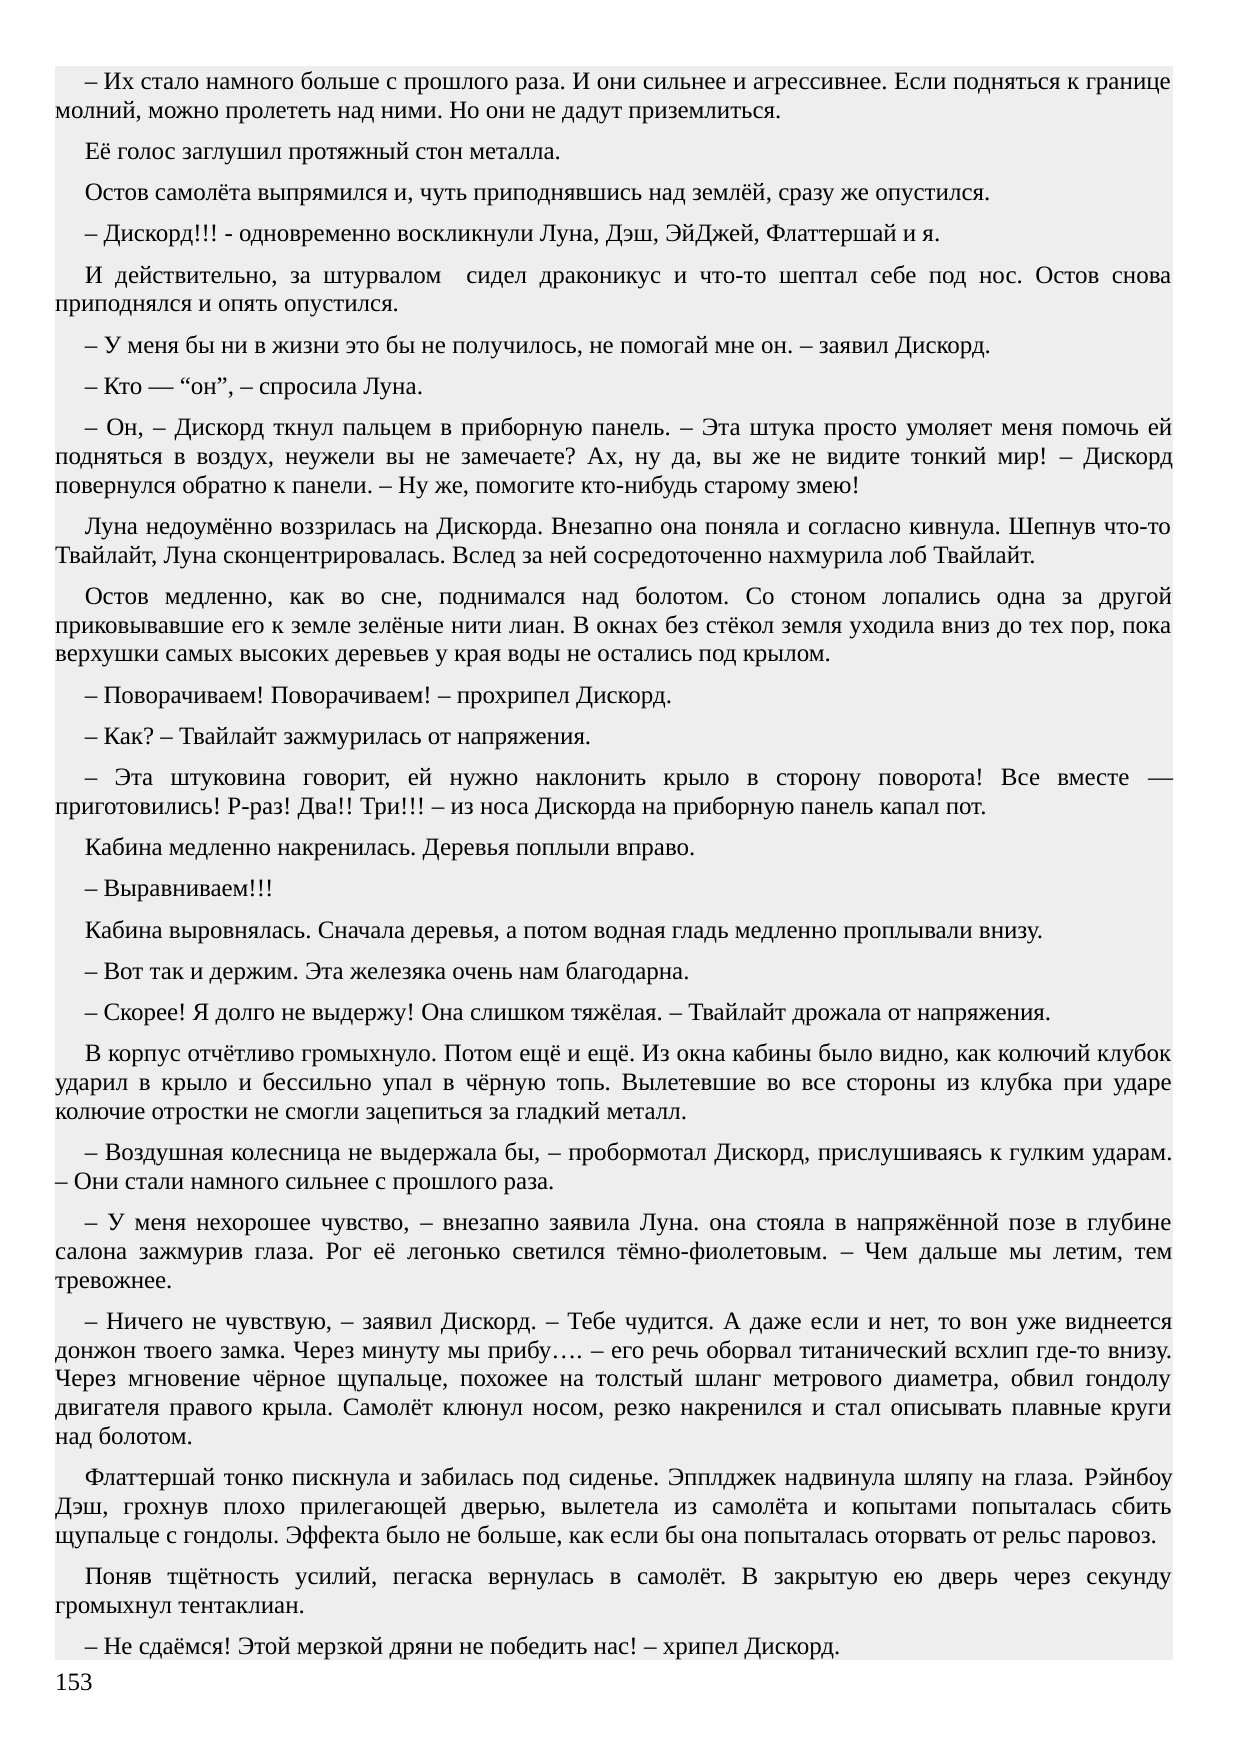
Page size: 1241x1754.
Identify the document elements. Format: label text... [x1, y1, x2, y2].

text – Как? – Твайлайт зажмурилась от напряжения. [55, 721, 1173, 750]
text – У меня бы ни в жизни это бы не получилось, не помогай мне он. – заявил Дискорд. [55, 330, 1173, 358]
text Флаттершай тонко пискнула и забилась под сиденье. Эпплджек надвинула шляпу на глаза. Рэйнбоу Дэш, грохнув плохо прилегающей дверью, вылетела из самолёта и копытами попыталась сбить щупальце с гондолы. Эффекта было не больше, как если бы она попыталась оторвать от рельс паровоз. [55, 1462, 1173, 1548]
text – Ничего не чувствую, – заявил Дискорд. – Тебе чудится. А даже если и нет, то вон уже виднеется донжон твоего замка. Через минуту мы прибу…. – его речь оборвал титанический всхлип где-то внизу. Через мгновение чёрное щупальце, похожее на толстый шланг метрового диаметра, обвил гондолу двигателя правого крыла. Самолёт клюнул носом, резко накренился и стал описывать плавные круги над болотом. [55, 1306, 1173, 1450]
text – У меня нехорошее чувство, – внезапно заявила Луна. она стояла в напряжённой позе в глубине салона зажмурив глаза. Рог её легонько светился тёмно-фиолетовым. – Чем дальше мы летим, тем тревожнее. [55, 1207, 1173, 1293]
text Остов медленно, как во сне, поднимался над болотом. Со стоном лопались одна за другой приковывавшие его к земле зелёные нити лиан. В окнах без стёкол земля уходила вниз до тех пор, пока верхушки самых высоких деревьев у края воды не остались под крылом. [55, 581, 1173, 667]
text В корпус отчётливо громыхнуло. Потом ещё и ещё. Из окна кабины было видно, как колючий клубок ударил в крыло и бессильно упал в чёрную топь. Вылетевшие во все стороны из клубка при ударе колючие отростки не смогли зацепиться за гладкий металл. [55, 1038, 1173, 1125]
text – Кто — “он”, – спросила Луна. [55, 371, 1173, 400]
text Остов самолёта выпрямился и, чуть приподнявшись над землёй, сразу же опустился. [55, 177, 1173, 206]
text – Он, – Дискорд ткнул пальцем в приборную панель. – Эта штука просто умоляет меня помочь ей подняться в воздух, неужели вы не замечаете? Ах, ну да, вы же не видите тонкий мир! – Дискорд повернулся обратно к панели. – Ну же, помогите кто-нибудь старому змею! [55, 412, 1173, 498]
text – Выравниваем!!! [55, 873, 1173, 902]
text Кабина выровнялась. Сначала деревья, а потом водная гладь медленно проплывали внизу. [55, 915, 1173, 943]
text – Воздушная колесница не выдержала бы, – пробормотал Дискорд, прислушиваясь к гулким ударам. – Они стали намного сильнее с прошлого раза. [55, 1137, 1173, 1195]
text – Скорее! Я долго не выдержу! Она слишком тяжёлая. – Твайлайт дрожала от напряжения. [55, 997, 1173, 1026]
text Луна недоумённо воззрилась на Дискорда. Внезапно она поняла и согласно кивнула. Шепнув что-то Твайлайт, Луна сконцентрировалась. Вслед за ней сосредоточенно нахмурила лоб Твайлайт. [55, 511, 1173, 568]
text – Не сдаёмся! Этой мерзкой дряни не победить нас! – хрипел Дискорд. [55, 1631, 1173, 1660]
text – Вот так и держим. Эта железяка очень нам благодарна. [55, 956, 1173, 985]
text Поняв тщётность усилий, пегаска вернулась в самолёт. В закрытую ею дверь через секунду громыхнул тентаклиан. [55, 1561, 1173, 1618]
text – Поворачиваем! Поворачиваем! – прохрипел Дискорд. [55, 680, 1173, 708]
text Кабина медленно накренилась. Деревья поплыли вправо. [55, 832, 1173, 861]
text – Их стало намного больше с прошлого раза. И они сильнее и агрессивнее. Если подняться к границе молний, можно пролететь над ними. Но они не дадут приземлиться. [55, 66, 1173, 123]
text – Эта штуковина говорит, ей нужно наклонить крыло в сторону поворота! Все вместе — приготовились! Р-раз! Два!! Три!!! – из носа Дискорда на приборную панель капал пот. [55, 762, 1173, 820]
text Её голос заглушил протяжный стон металла. [55, 136, 1173, 165]
text – Дискорд!!! - одновременно воскликнули Луна, Дэш, ЭйДжей, Флаттершай и я. [55, 218, 1173, 247]
text И действительно, за штурвалом сидел драконикус и что-то шептал себе под нос. Остов снова приподнялся и опять опустился. [55, 260, 1173, 317]
